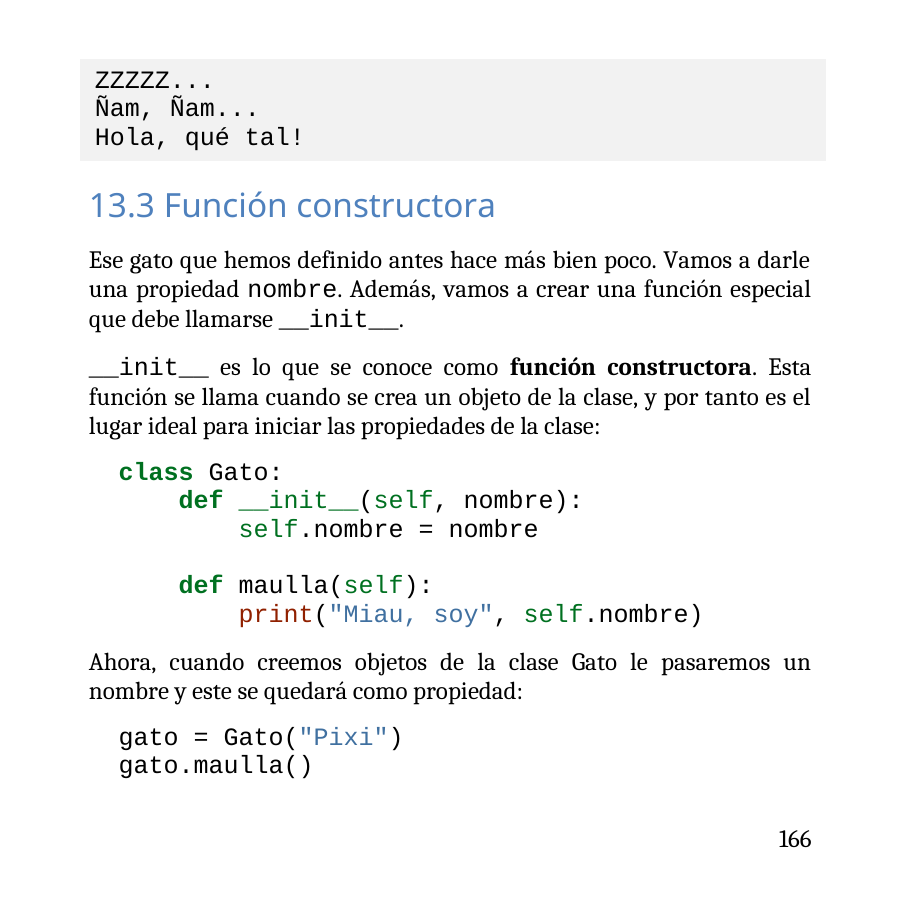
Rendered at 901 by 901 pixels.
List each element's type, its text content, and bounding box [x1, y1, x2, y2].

text Ahora, cuando creemos objetos de la clase Gato le pasaremos un nombre y este se quedará como propiedad: [89, 648, 811, 706]
subtitle Función constructora [89, 182, 811, 227]
text __init__ es lo que se conoce como función constructora. Esta función se llama cuando se crea un objeto de la clase, y por tanto es el lugar ideal para iniciar las propiedades de la clase: [89, 353, 811, 441]
text class Gato: def __init__(self, nombre): self.nombre = nombre def maulla(self): print("Miau, soy", self.nombre) [118, 459, 811, 629]
text gato = Gato("Pixi") gato.maulla() [118, 724, 811, 809]
text Ese gato que hemos definido antes hace más bien poco. Vamos a darle una propiedad nombre. Además, vamos a crear una función especial que debe llamarse __init__. [89, 246, 811, 334]
text ZZZZZ... Ñam, Ñam... Hola, qué tal! [86, 65, 820, 154]
